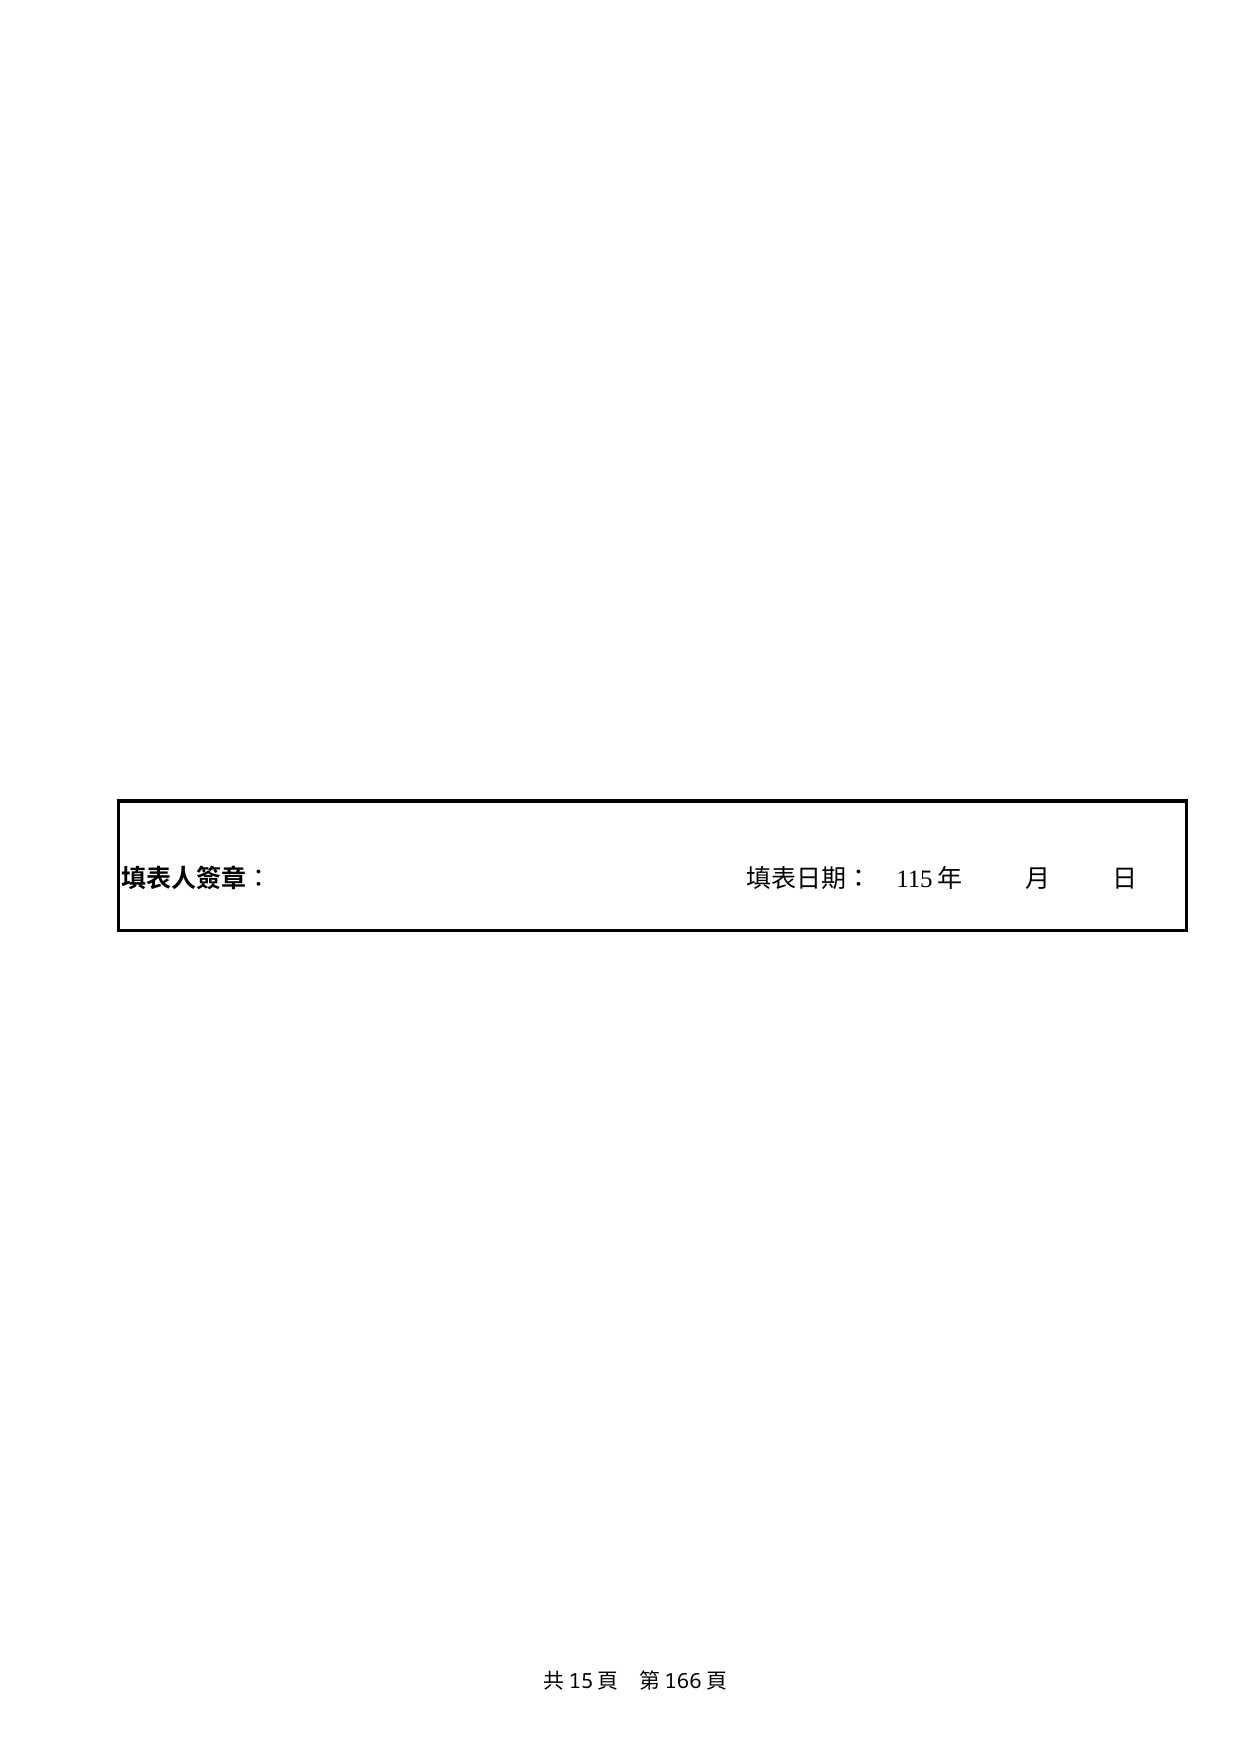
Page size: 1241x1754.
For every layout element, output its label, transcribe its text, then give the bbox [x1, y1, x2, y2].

table_cell 填表人簽章： 填表日期： 115年 月 日 [120, 803, 1185, 929]
